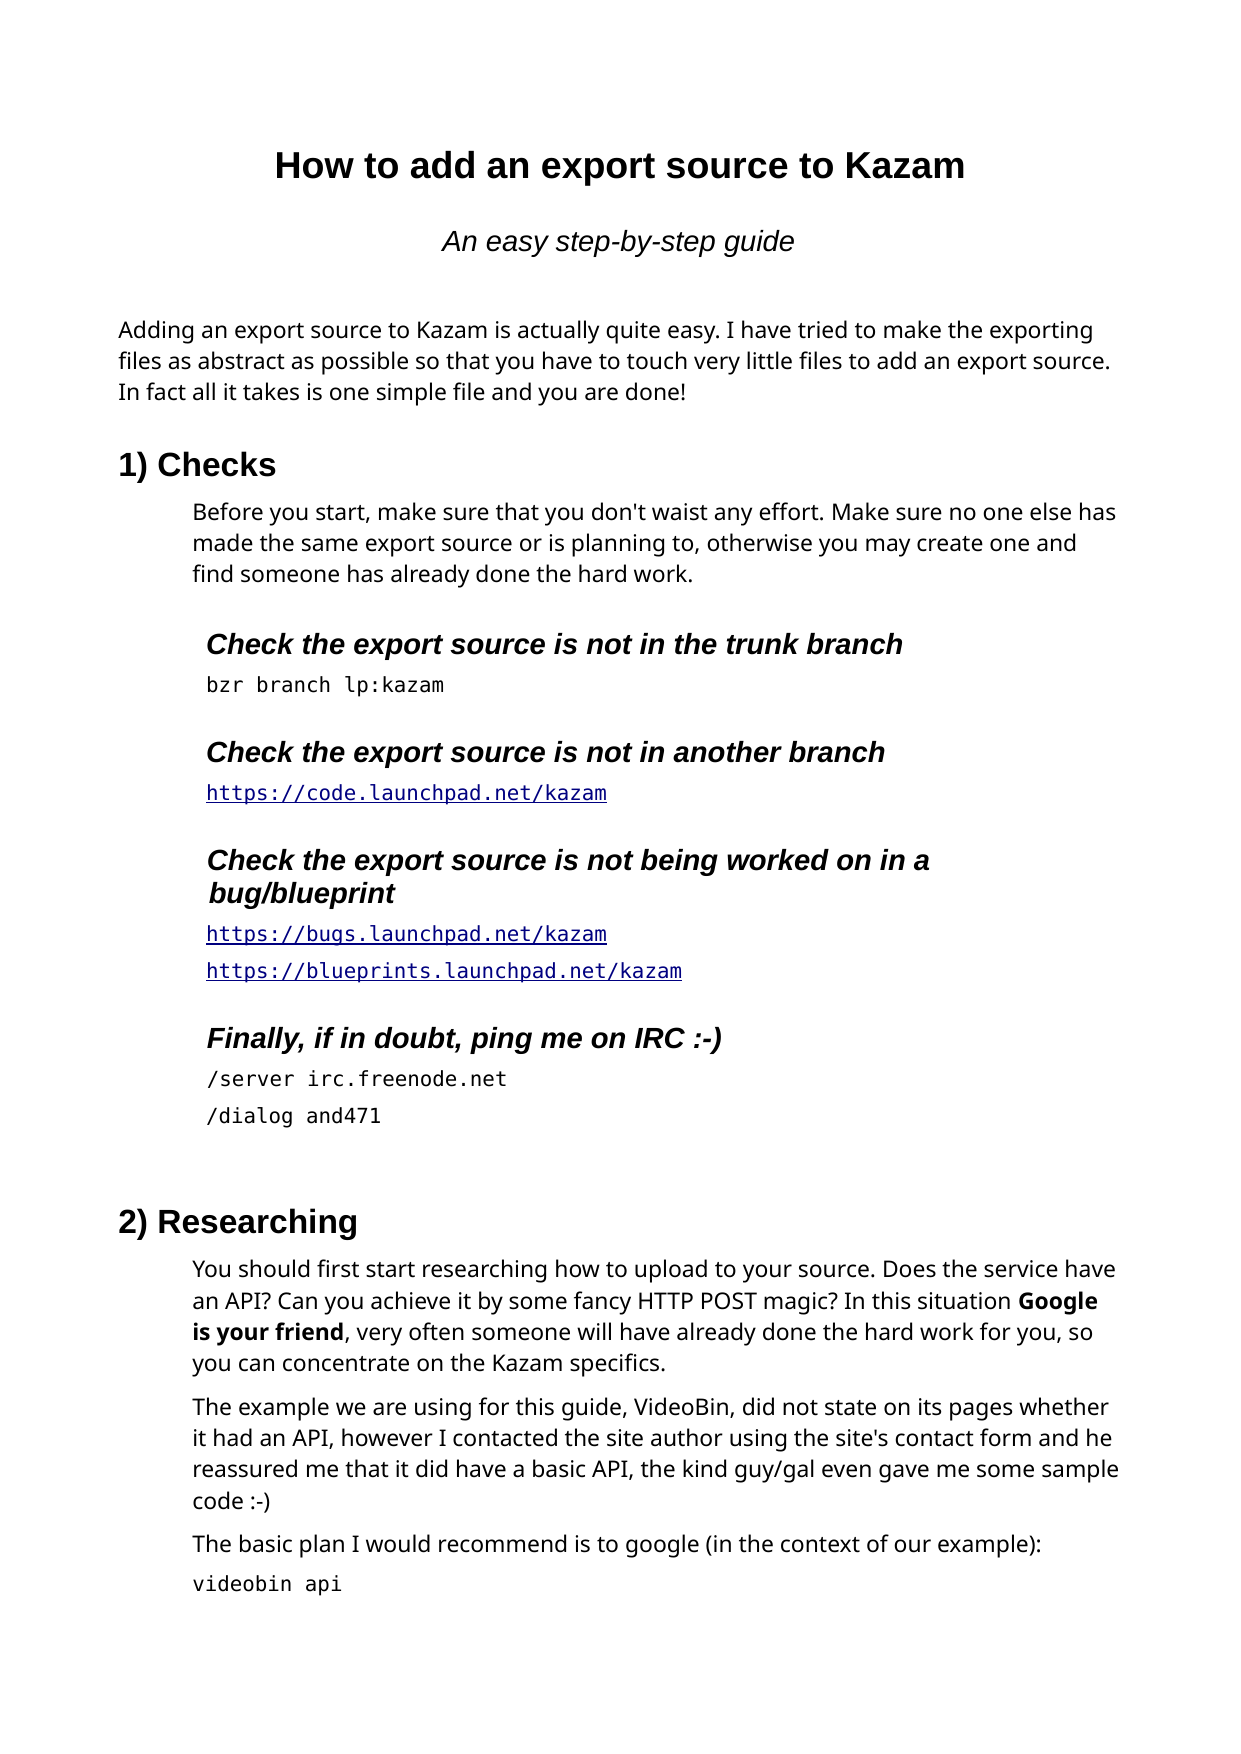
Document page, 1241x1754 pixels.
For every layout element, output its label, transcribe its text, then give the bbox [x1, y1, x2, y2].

text /server irc.freenode.net [207, 1067, 1122, 1091]
text bzr branch lp:kazam [206, 673, 1122, 697]
subtitle 1) Checks [118, 445, 1122, 483]
subtitle Check the export source is not being worked on in a bug/blueprint [207, 843, 1122, 910]
subtitle Finally, if in doubt, ping me on IRC :-) [207, 1021, 1122, 1054]
text videobin api [192, 1572, 1122, 1596]
text The basic plan I would recommend is to google (in the context of our example): [192, 1528, 1122, 1560]
text The example we are using for this guide, VideoBin, did not state on its pages whether it had an API, however I contacted the site author using the site's contact form and he reassured me that it did have a basic API, the kind guy/gal even gave me some sample code :-) [192, 1391, 1122, 1516]
subtitle An easy step-by-step guide [118, 224, 1122, 257]
text https://blueprints.launchpad.net/kazam [206, 959, 1122, 983]
subtitle 2) Researching [118, 1202, 1122, 1241]
text https://bugs.launchpad.net/kazam [206, 922, 1122, 947]
text https://code.launchpad.net/kazam [206, 781, 1122, 805]
text Before you start, make sure that you don't waist any effort. Make sure no one else has made the same export source or is planning to, otherwise you may create one and find someone has already done the hard work. [192, 496, 1122, 590]
text You should first start researching how to upload to your source. Does the service have an API? Can you achieve it by some fancy HTTP POST magic? In this situation Google is your friend, very often someone will have already done the hard work for you, so you can concentrate on the Kazam specifics. [192, 1253, 1122, 1378]
text Adding an export source to Kazam is actually quite easy. I have tried to make the exporting files as abstract as possible so that you have to touch very little files to add an export source. In fact all it takes is one simple file and you are done! [118, 313, 1122, 407]
text /dialog and471 [206, 1104, 1122, 1128]
subtitle Check the export source is not in the trunk branch [206, 627, 1122, 661]
subtitle Check the export source is not in another branch [206, 735, 1122, 768]
title How to add an export source to Kazam [118, 143, 1122, 186]
